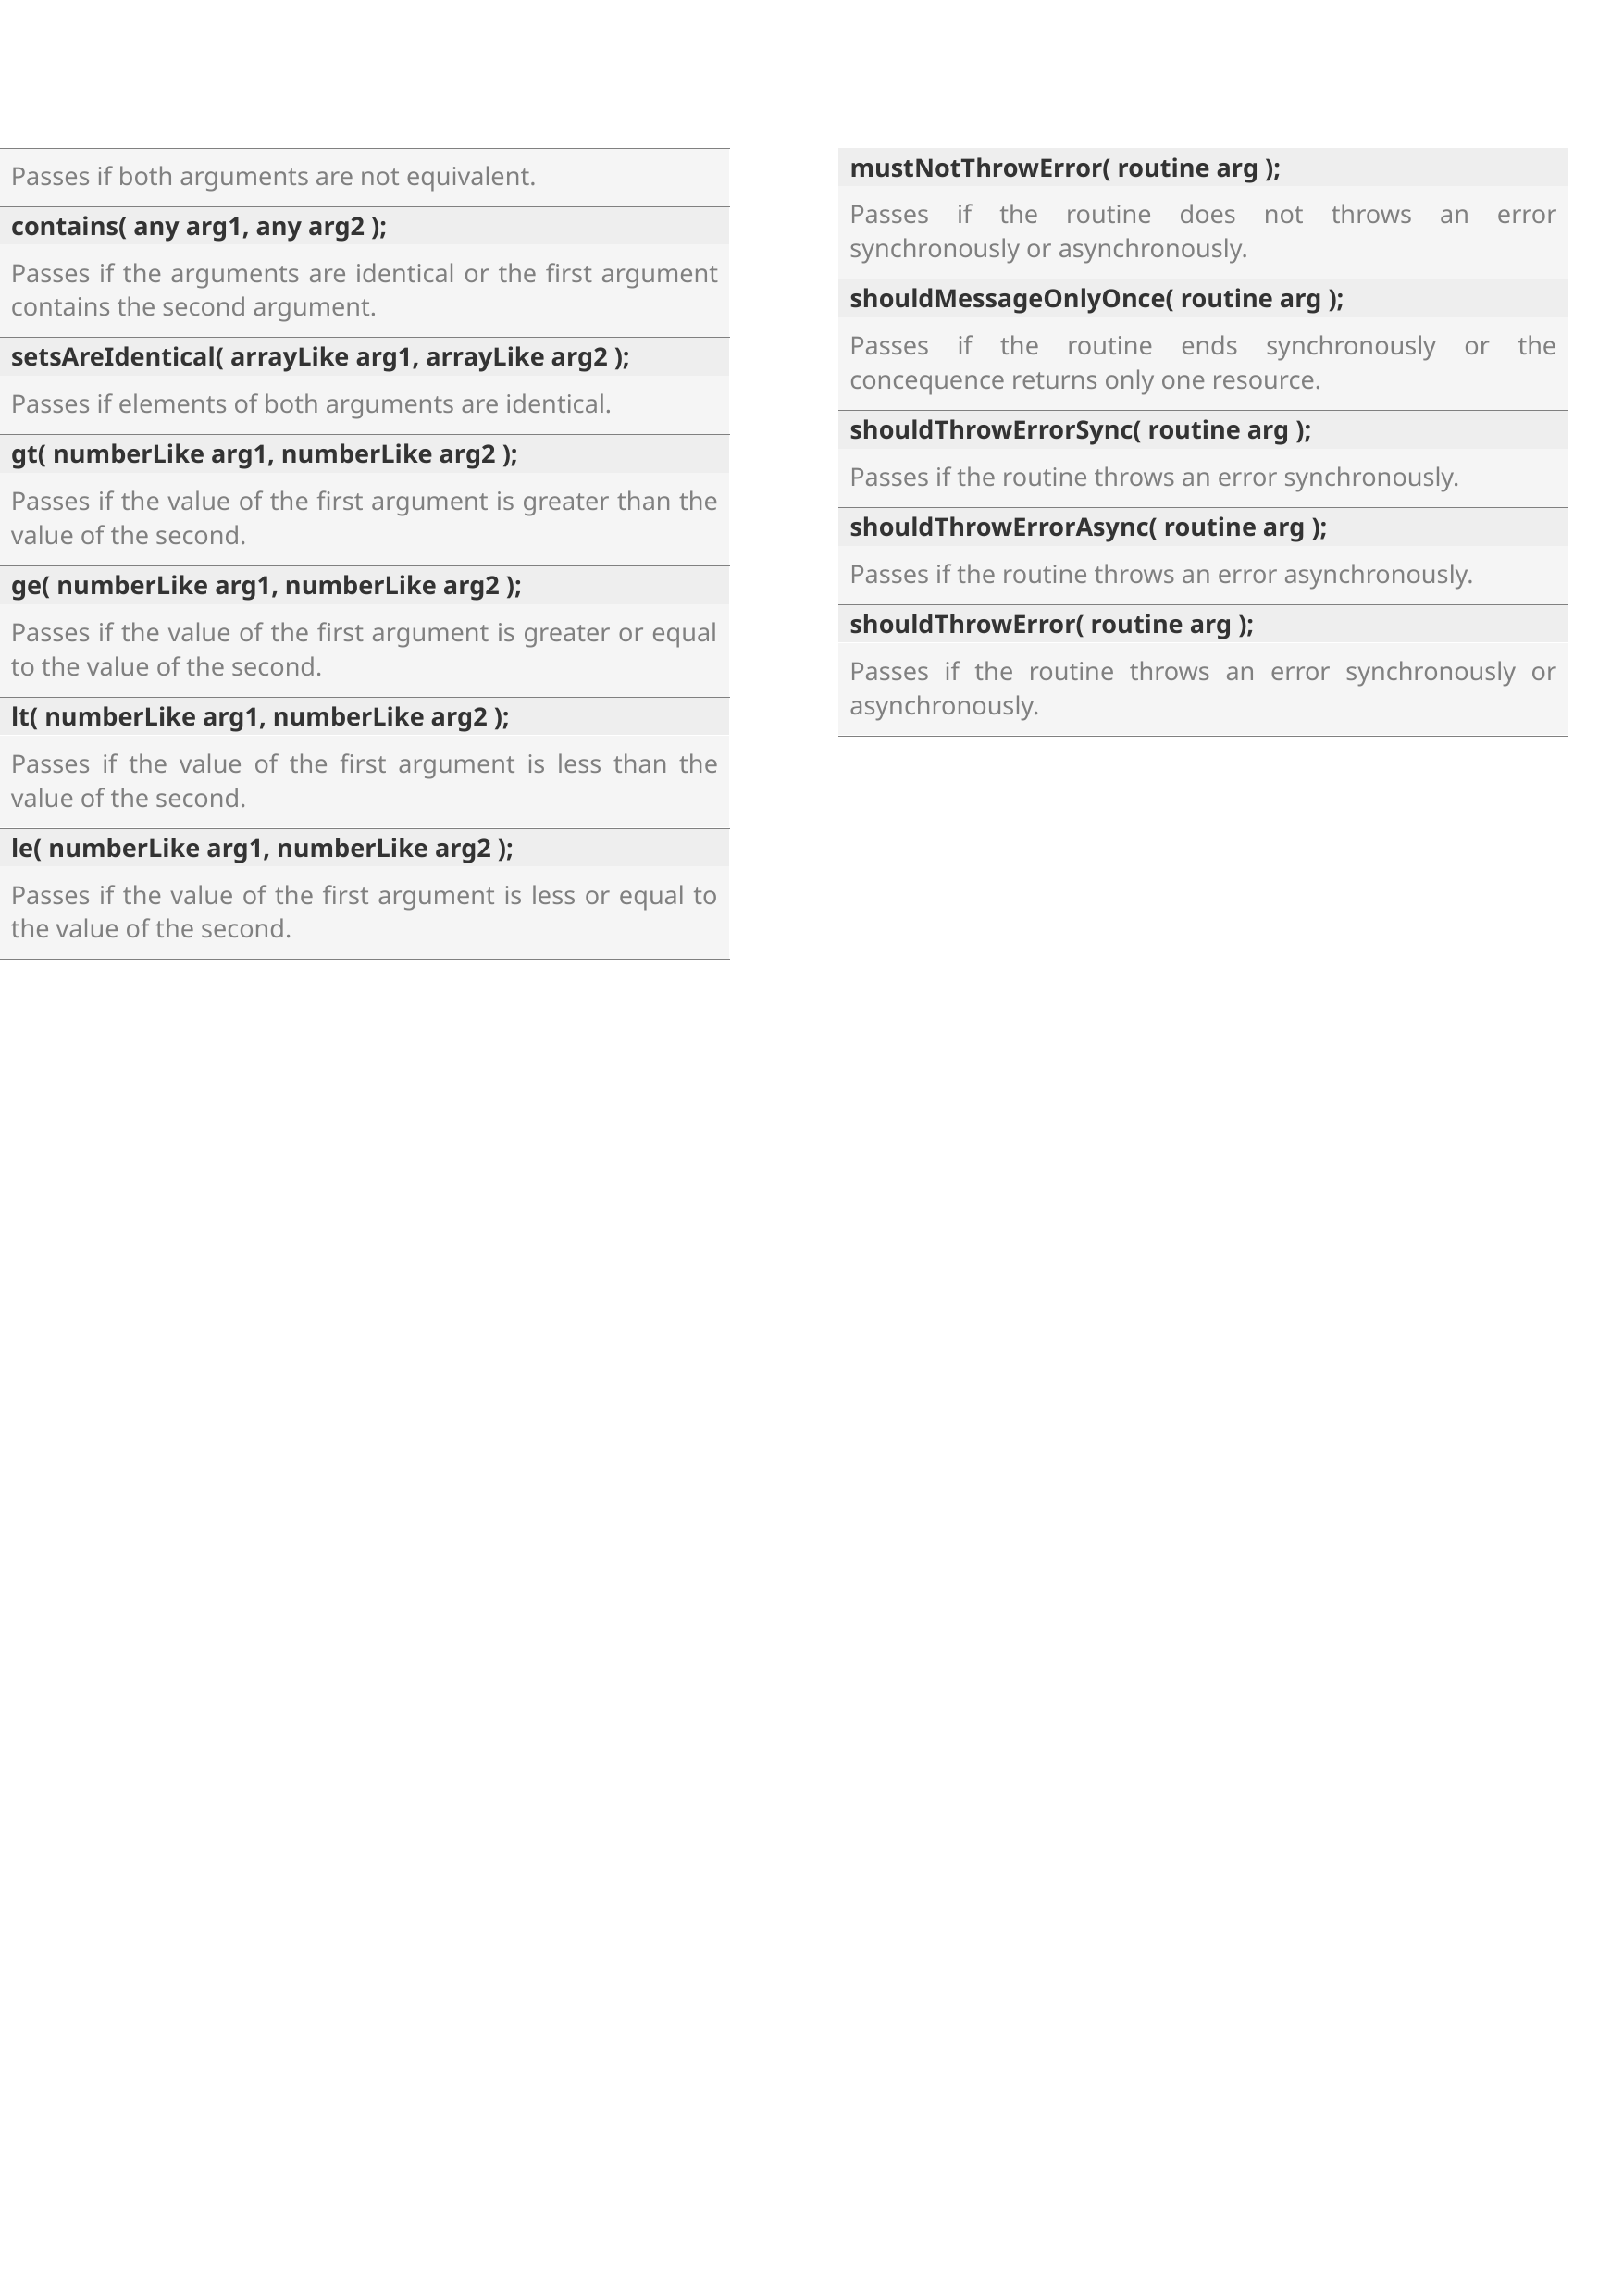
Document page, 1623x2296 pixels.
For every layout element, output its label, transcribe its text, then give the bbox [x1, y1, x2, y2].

table_cell Passes if the value of the first argument is less than the value of the second. [0, 736, 729, 827]
table_cell Passes if the routine throws an error synchronously or asynchronously. [838, 643, 1568, 735]
table_cell gt( numberLike arg1, numberLike arg2 ); [0, 435, 729, 473]
table_cell Passes if both arguments are not equivalent. [0, 149, 729, 206]
table_cell Passes if the value of the first argument is greater or equal to the value of the second. [0, 604, 729, 697]
table_cell shouldMessageOnlyOnce( routine arg ); [838, 279, 1568, 317]
table_cell mustNotThrowError( routine arg ); [838, 148, 1568, 186]
table_cell Passes if the value of the first argument is greater than the value of the second. [0, 473, 729, 565]
table_cell shouldThrowErrorAsync( routine arg ); [838, 508, 1568, 546]
table_cell Passes if the routine throws an error synchronously. [838, 449, 1568, 507]
table_cell contains( any arg1, any arg2 ); [0, 207, 729, 244]
table_cell setsAreIdentical( arrayLike arg1, arrayLike arg2 ); [0, 338, 729, 376]
table_cell shouldThrowError( routine arg ); [838, 605, 1568, 642]
table_cell lt( numberLike arg1, numberLike arg2 ); [0, 698, 729, 735]
table_cell Passes if the value of the first argument is less or equal to the value of the second. [0, 866, 729, 959]
table_cell shouldThrowErrorSync( routine arg ); [838, 411, 1568, 449]
table_cell Passes if the routine does not throws an error synchronously or asynchronously. [838, 186, 1568, 279]
table_cell le( numberLike arg1, numberLike arg2 ); [0, 829, 729, 866]
table_cell Passes if the routine ends synchronously or the concequence returns only one resource. [838, 317, 1568, 410]
table_cell ge( numberLike arg1, numberLike arg2 ); [0, 566, 729, 604]
table_cell Passes if the routine throws an error asynchronously. [838, 546, 1568, 604]
table_cell Passes if elements of both arguments are identical. [0, 376, 729, 434]
table_cell Passes if the arguments are identical or the first argument contains the second argument. [0, 244, 729, 337]
